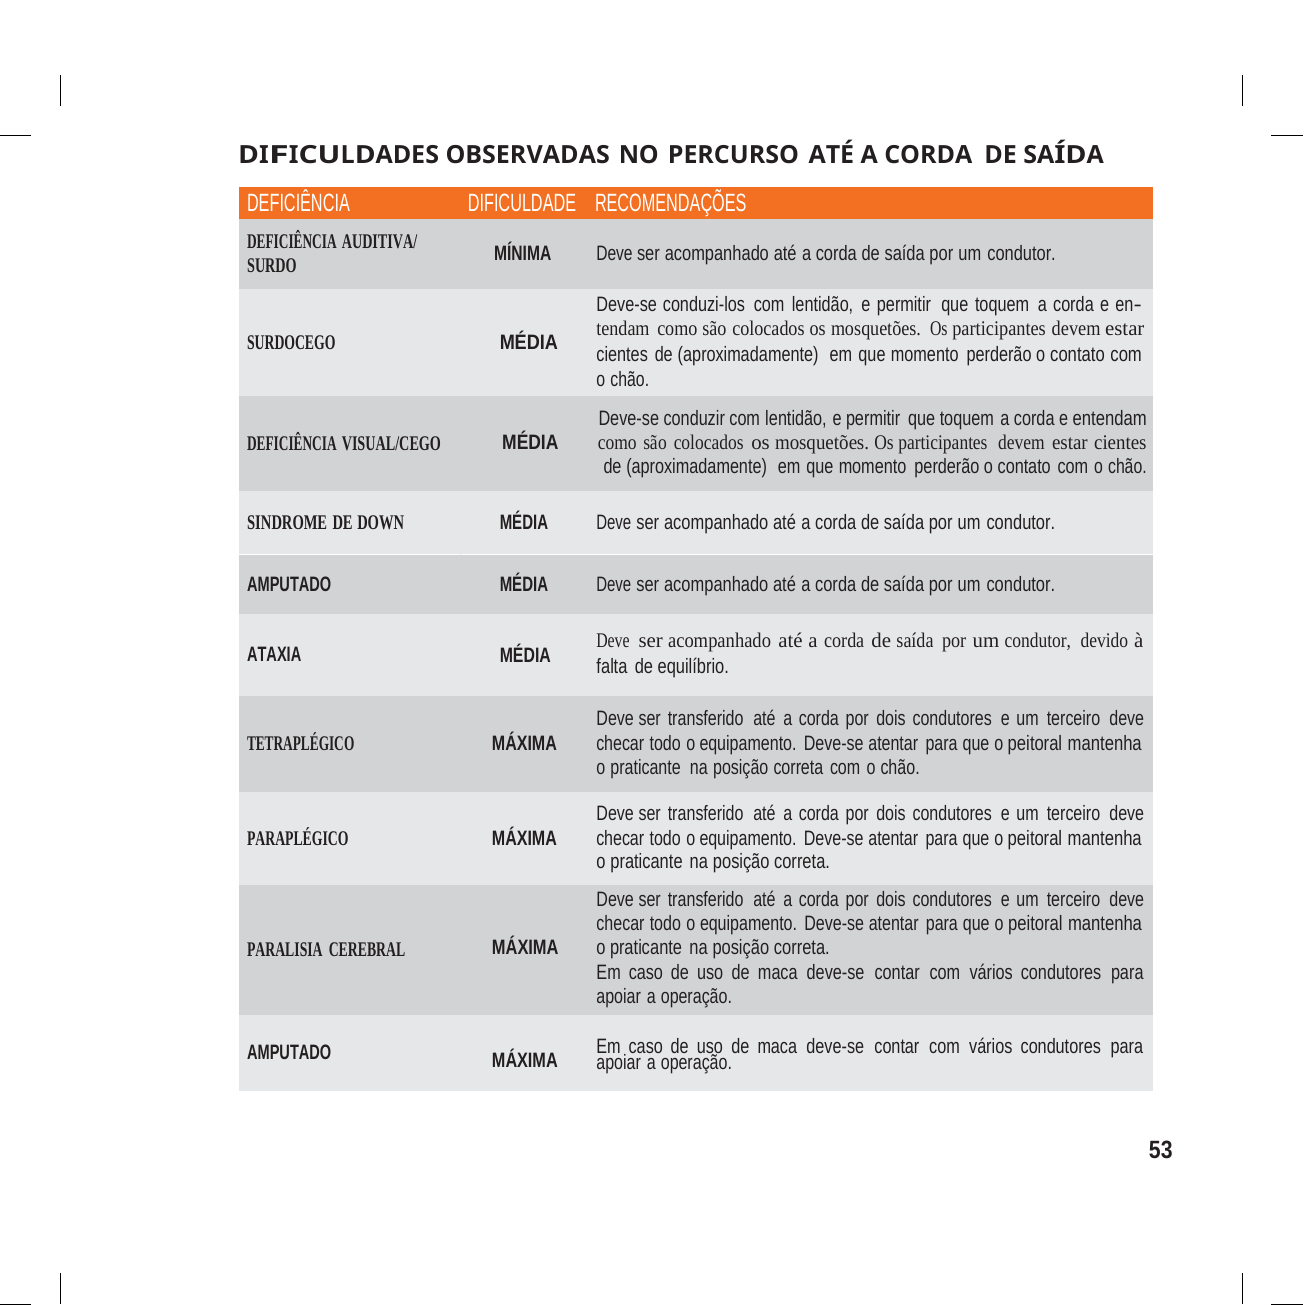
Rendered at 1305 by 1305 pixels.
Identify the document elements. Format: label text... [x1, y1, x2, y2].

table_cell Deve-se conduzi-los com lentidão, e permitir que toquem a corda e en- MÉDIA tendam como são colocados os mosquetões. Os participantes devem estar cientes de (aproximadamente) em que momento perderão o contato com o chão. [461, 289, 1153, 396]
table_cell MÁXIMA Em caso de uso de maca deve-se contar com vários condutores para apoiar a operação. [461, 1015, 1153, 1091]
table_cell Deve ser transferido até a corda por dois condutores e um terceiro deve checar todo o equipamento. Deve-se atentar para que o peitoral mantenha MÁXIMA o praticante na posição correta. Em caso de uso de maca deve-se contar com vários condutores para apoiar a operação. [461, 885, 1153, 1015]
table_cell SINDROME DE DOWN [239, 491, 460, 554]
table_cell TETRAPLÉGICO [239, 696, 460, 792]
table_header DEFICIÊNCIA DIFICULDADE RECOMENDAÇÕES [239, 187, 1153, 219]
table_cell Deve-se conduzir com lentidão, e permitir que toquem a corda e entendam MÉDIA como são colocados os mosquetões. Os participantes devem estar cientes de (aproximadamente) em que momento perderão o contato com o chão. [461, 396, 1153, 491]
table_cell MÉDIA Deve ser acompanhado até a corda de saída por um condutor, devido à falta de equilíbrio. [461, 614, 1153, 696]
table_cell AMPUTADO [239, 555, 460, 614]
table_cell MÉDIA Deve ser acompanhado até a corda de saída por um condutor. [461, 555, 1153, 614]
table_cell PARALISIA CEREBRAL [239, 885, 460, 1015]
table_cell MÍNIMA Deve ser acompanhado até a corda de saída por um condutor. [461, 219, 1153, 289]
table_cell Deve ser transferido até a corda por dois condutores e um terceiro deve MÁXIMA checar todo o equipamento. Deve-se atentar para que o peitoral mantenha o praticante na posição correta. [461, 792, 1153, 885]
table_cell AMPUTADO [239, 1015, 460, 1091]
table_cell SURDOCEGO [239, 289, 460, 396]
table_cell ATAXIA [239, 614, 460, 696]
table_cell DEFICIÊNCIA VISUAL/CEGO [239, 396, 460, 491]
text DIFICULDADES OBSERVADAS NO PERCURSO ATÉ A CORDA DE SAÍDA [238, 140, 1304, 169]
table_cell DEFICIÊNCIA AUDITIVA/ SURDO [239, 219, 460, 289]
text 53 [0, 1135, 1172, 1164]
table_cell MÉDIA Deve ser acompanhado até a corda de saída por um condutor. [461, 491, 1153, 554]
table_cell Deve ser transferido até a corda por dois condutores e um terceiro deve MÁXIMA checar todo o equipamento. Deve-se atentar para que o peitoral mantenha o praticante na posição correta com o chão. [461, 696, 1153, 792]
table_cell PARAPLÉGICO [239, 792, 460, 885]
